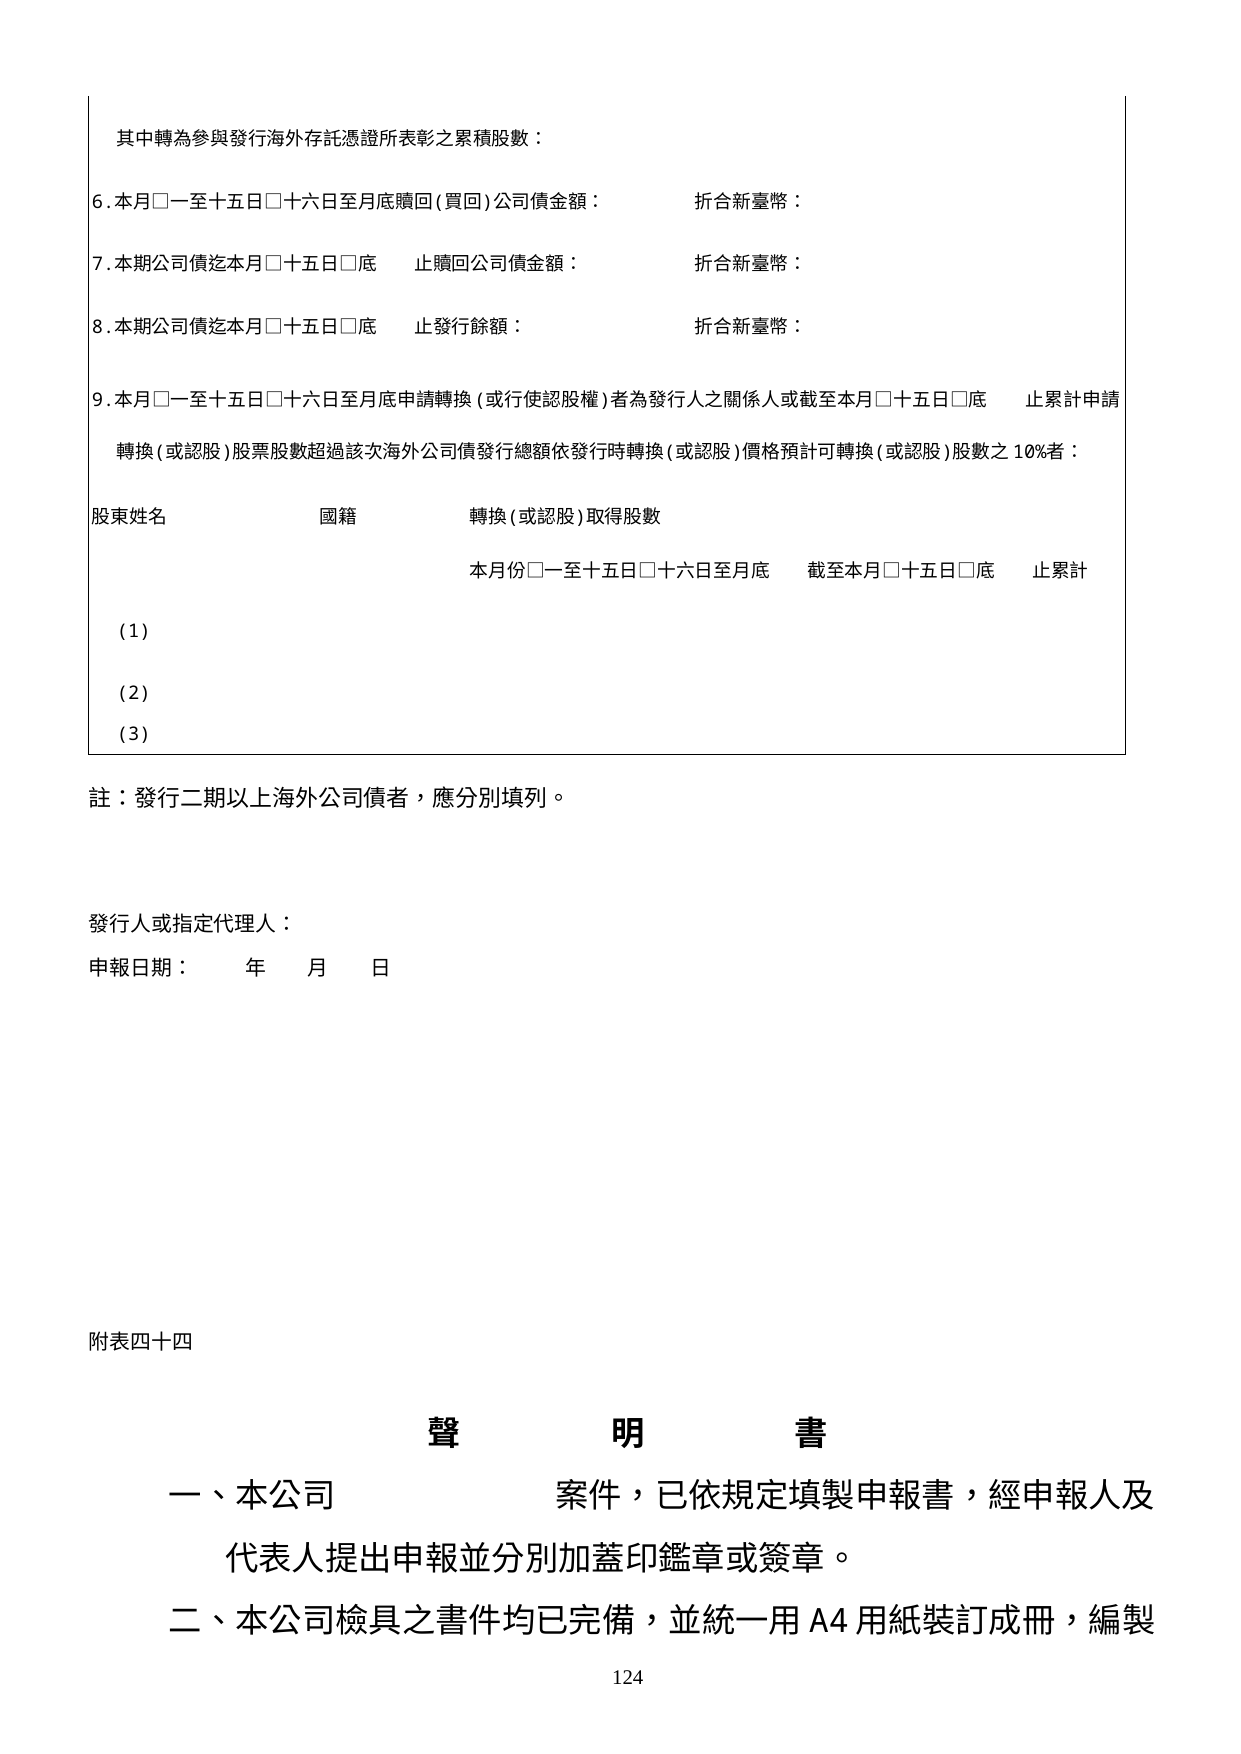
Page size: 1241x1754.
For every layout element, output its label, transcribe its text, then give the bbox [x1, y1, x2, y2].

table_cell 本月份□一至十五日□十六日至月底 截至本月□十五日□底 止累計 [467, 536, 1125, 588]
table_cell 折合新臺幣： [692, 221, 1125, 283]
table_cell 其中轉為參與發行海外存託憑證所表彰之累積股數： [89, 96, 1125, 158]
table_cell [317, 651, 467, 713]
table_cell 7.本期公司債迄本月□十五日□底 止贖回公司債金額： [89, 221, 692, 283]
table_cell [317, 588, 467, 651]
table_cell 折合新臺幣： [692, 283, 1125, 346]
table_cell [467, 588, 1125, 651]
table_cell 股東姓名 [89, 474, 317, 536]
text 聲 明 書 [89, 1389, 1166, 1451]
table_cell 9.本月□一至十五日□十六日至月底申請轉換(或行使認股權)者為發行人之關係人或截至本月□十五日□底 止累計申請轉換(或認股)股票股數超過該次海外公司債發行總額依發行時轉換(或認股)價格預計可轉換(或認股)股數之10%者： [89, 346, 1125, 474]
table_cell (2) [89, 651, 317, 713]
table_cell (1) [89, 588, 317, 651]
text 附表四十四 [89, 1325, 1166, 1356]
table_cell 國籍 [317, 474, 467, 536]
table_cell 6.本月□一至十五日□十六日至月底贖回(買回)公司債金額： [89, 158, 692, 221]
text 發行人或指定代理人： [89, 880, 1166, 943]
table_cell [89, 536, 317, 588]
table_cell [467, 713, 1125, 754]
table_cell (3) [89, 713, 317, 754]
text 二、本公司檢具之書件均已完備，並統一用A4用紙裝訂成冊，編製 [89, 1576, 1166, 1639]
table_cell 折合新臺幣： [692, 158, 1125, 221]
table_cell 8.本期公司債迄本月□十五日□底 止發行餘額： [89, 283, 692, 346]
text 一、本公司 案件，已依規定填製申報書，經申報人及代表人提出申報並分別加蓋印鑑章或簽章。 [89, 1451, 1166, 1576]
table_cell [467, 651, 1125, 713]
text 註：發行二期以上海外公司債者，應分別填列。 [89, 755, 1166, 880]
table_cell [317, 713, 467, 754]
text 申報日期： 年 月 日 [89, 962, 1166, 978]
table_cell 轉換(或認股)取得股數 [467, 474, 1125, 536]
table_cell [317, 536, 467, 588]
